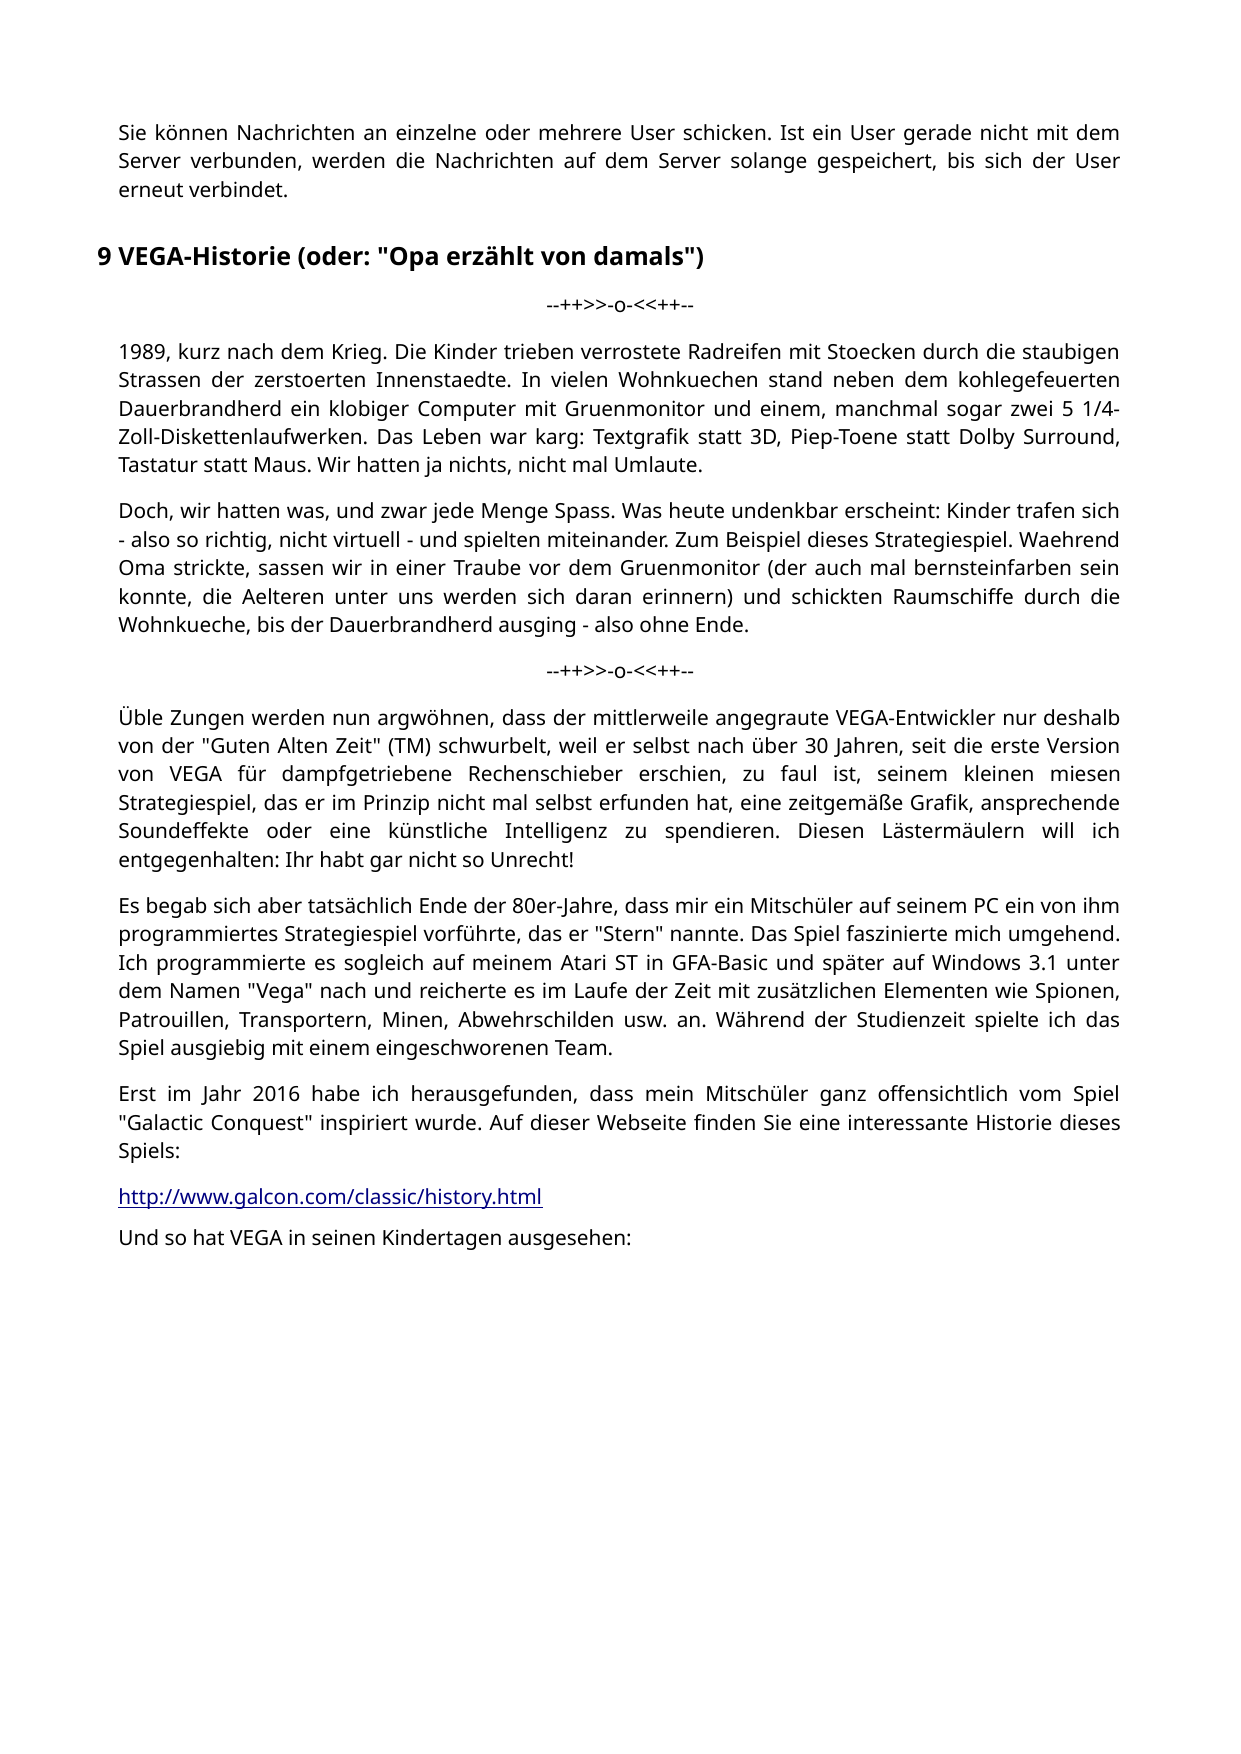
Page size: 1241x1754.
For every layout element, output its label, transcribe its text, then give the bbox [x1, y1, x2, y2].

text --++>>-o-<<++-- [118, 291, 1122, 319]
text Üble Zungen werden nun argwöhnen, dass der mittlerweile angegraute VEGA-Entwickler nur deshalb von der "Guten Alten Zeit" (TM) schwurbelt, weil er selbst nach über 30 Jahren, seit die erste Version von VEGA für dampfgetriebene Rechenschieber erschien, zu faul ist, seinem kleinen miesen Strategiespiel, das er im Prinzip nicht mal selbst erfunden hat, eine zeitgemäße Grafik, ansprechende Soundeffekte oder eine künstliche Intelligenz zu spendieren. Diesen Lästermäulern will ich entgegenhalten: Ihr habt gar nicht so Unrecht! [118, 703, 1122, 873]
text --++>>-o-<<++-- [118, 657, 1122, 685]
text Erst im Jahr 2016 habe ich herausgefunden, dass mein Mitschüler ganz offensichtlich vom Spiel "Galactic Conquest" inspiriert wurde. Auf dieser Webseite finden Sie eine interessante Historie dieses Spiels: [118, 1079, 1122, 1165]
text Und so hat VEGA in seinen Kindertagen ausgesehen: [118, 1223, 1122, 1252]
text Es begab sich aber tatsächlich Ende der 80er-Jahre, dass mir ein Mitschüler auf seinem PC ein von ihm programmiertes Strategiespiel vorführte, das er "Stern" nannte. Das Spiel faszinierte mich umgehend. Ich programmierte es sogleich auf meinem Atari ST in GFA-Basic und später auf Windows 3.1 unter dem Namen "Vega" nach und reicherte es im Laufe der Zeit mit zusätzlichen Elementen wie Spionen, Patrouillen, Transportern, Minen, Abwehrschilden usw. an. Während der Studienzeit spielte ich das Spiel ausgiebig mit einem eingeschworenen Team. [118, 891, 1122, 1062]
text Doch, wir hatten was, und zwar jede Menge Spass. Was heute undenkbar erscheint: Kinder trafen sich - also so richtig, nicht virtuell - und spielten miteinander. Zum Beispiel dieses Strategiespiel. Waehrend Oma strickte, sassen wir in einer Traube vor dem Gruenmonitor (der auch mal bernsteinfarben sein konnte, die Aelteren unter uns werden sich daran erinnern) und schickten Raumschiffe durch die Wohnkueche, bis der Dauerbrandherd ausging - also ohne Ende. [118, 497, 1122, 639]
text Sie können Nachrichten an einzelne oder mehrere User schicken. Ist ein User gerade nicht mit dem Server verbunden, werden die Nachrichten auf dem Server solange gespeichert, bis sich der User erneut verbindet. [118, 118, 1122, 203]
text http://www.galcon.com/classic/history.html [118, 1182, 1122, 1211]
text 1989, kurz nach dem Krieg. Die Kinder trieben verrostete Radreifen mit Stoecken durch die staubigen Strassen der zerstoerten Innenstaedte. In vielen Wohnkuechen stand neben dem kohlegefeuerten Dauerbrandherd ein klobiger Computer mit Gruenmonitor und einem, manchmal sogar zwei 5 1/4-Zoll-Diskettenlaufwerken. Das Leben war karg: Textgrafik statt 3D, Piep-Toene statt Dolby Surround, Tastatur statt Maus. Wir hatten ja nichts, nicht mal Umlaute. [118, 337, 1122, 479]
subtitle VEGA-Historie (oder: "Opa erzählt von damals") [118, 239, 1122, 273]
